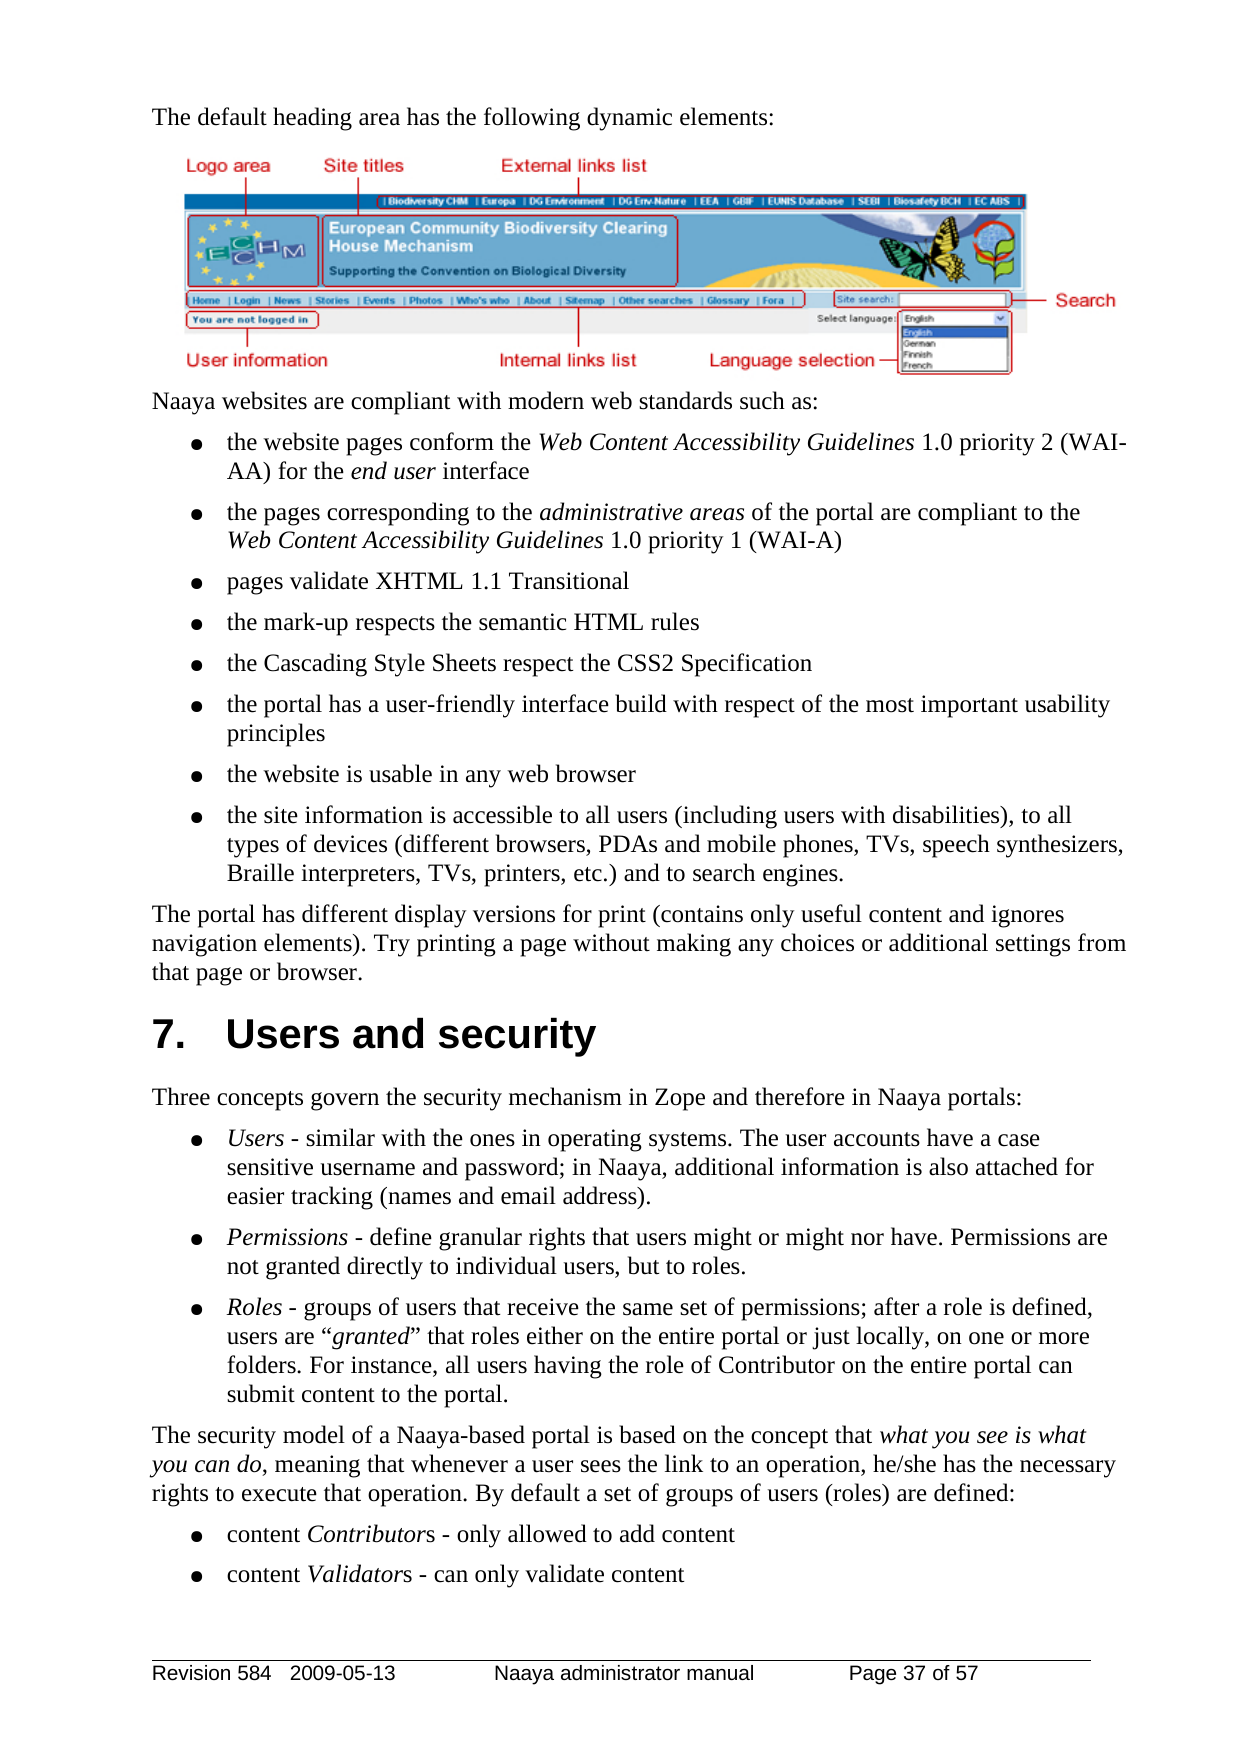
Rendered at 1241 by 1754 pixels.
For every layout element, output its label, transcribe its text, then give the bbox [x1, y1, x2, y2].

list the pages corresponding to the administrative areas of the portal are compliant to the Web Content Accessibility Guidelines 1.0 priority 1 (WAI-A) [189, 496, 1128, 554]
list the site information is accessible to all users (including users with disabilities), to all types of devices (different browsers, PDAs and mobile phones, TVs, speech synthesizers, Braille interpreters, TVs, printers, etc.) and to search engines. [189, 799, 1128, 887]
list Roles - groups of users that receive the same set of permissions; after a role is defined, users are “granted” that roles either on the entire portal or just locally, on one or more folders. For instance, all users having the role of Contributor on the entire portal can submit content to the portal. [189, 1292, 1128, 1408]
list content Validators - can only validate content [189, 1559, 1128, 1588]
list content Contributors - only allowed to add content [189, 1518, 1128, 1548]
text The security model of a Naaya-based portal is based on the concept that what you see is what you can do, meaning that whenever a user sees the link to an operation, he/she has the necessary rights to execute that operation. By default a set of groups of users (roles) are defined: [152, 1419, 1128, 1507]
text The portal has different display versions for print (contains only useful content and ignores navigation elements). Try printing a page without making any choices or additional settings from that page or browser. [152, 898, 1128, 986]
subtitle Users and security [151, 1009, 1128, 1057]
list the website is usable in any web browser [189, 759, 1128, 788]
text Three concepts govern the security mechanism in Zope and therefore in Naaya portals: [152, 1082, 1128, 1111]
list Permissions - define granular rights that users might or might nor have. Permissions are not granted directly to individual users, but to roles. [189, 1222, 1128, 1280]
list the mark-up respects the semantic HTML rules [189, 607, 1128, 636]
list pages validate XHTML 1.1 Transitional [189, 566, 1128, 595]
text Naaya websites are compliant with modern web standards such as: [152, 142, 1128, 415]
text The default heading area has the following dynamic elements: [152, 102, 1128, 131]
list the portal has a user-friendly interface build with respect of the most important usability principles [189, 689, 1128, 747]
list the Cascading Style Sheets respect the CSS2 Specification [189, 648, 1128, 677]
list the website pages conform the Web Content Accessibility Guidelines 1.0 priority 2 (WAI-AA) for the end user interface [189, 426, 1128, 484]
list Users - similar with the ones in operating systems. The user accounts have a case sensitive username and password; in Naaya, additional information is also attached for easier tracking (names and email address). [189, 1123, 1128, 1210]
